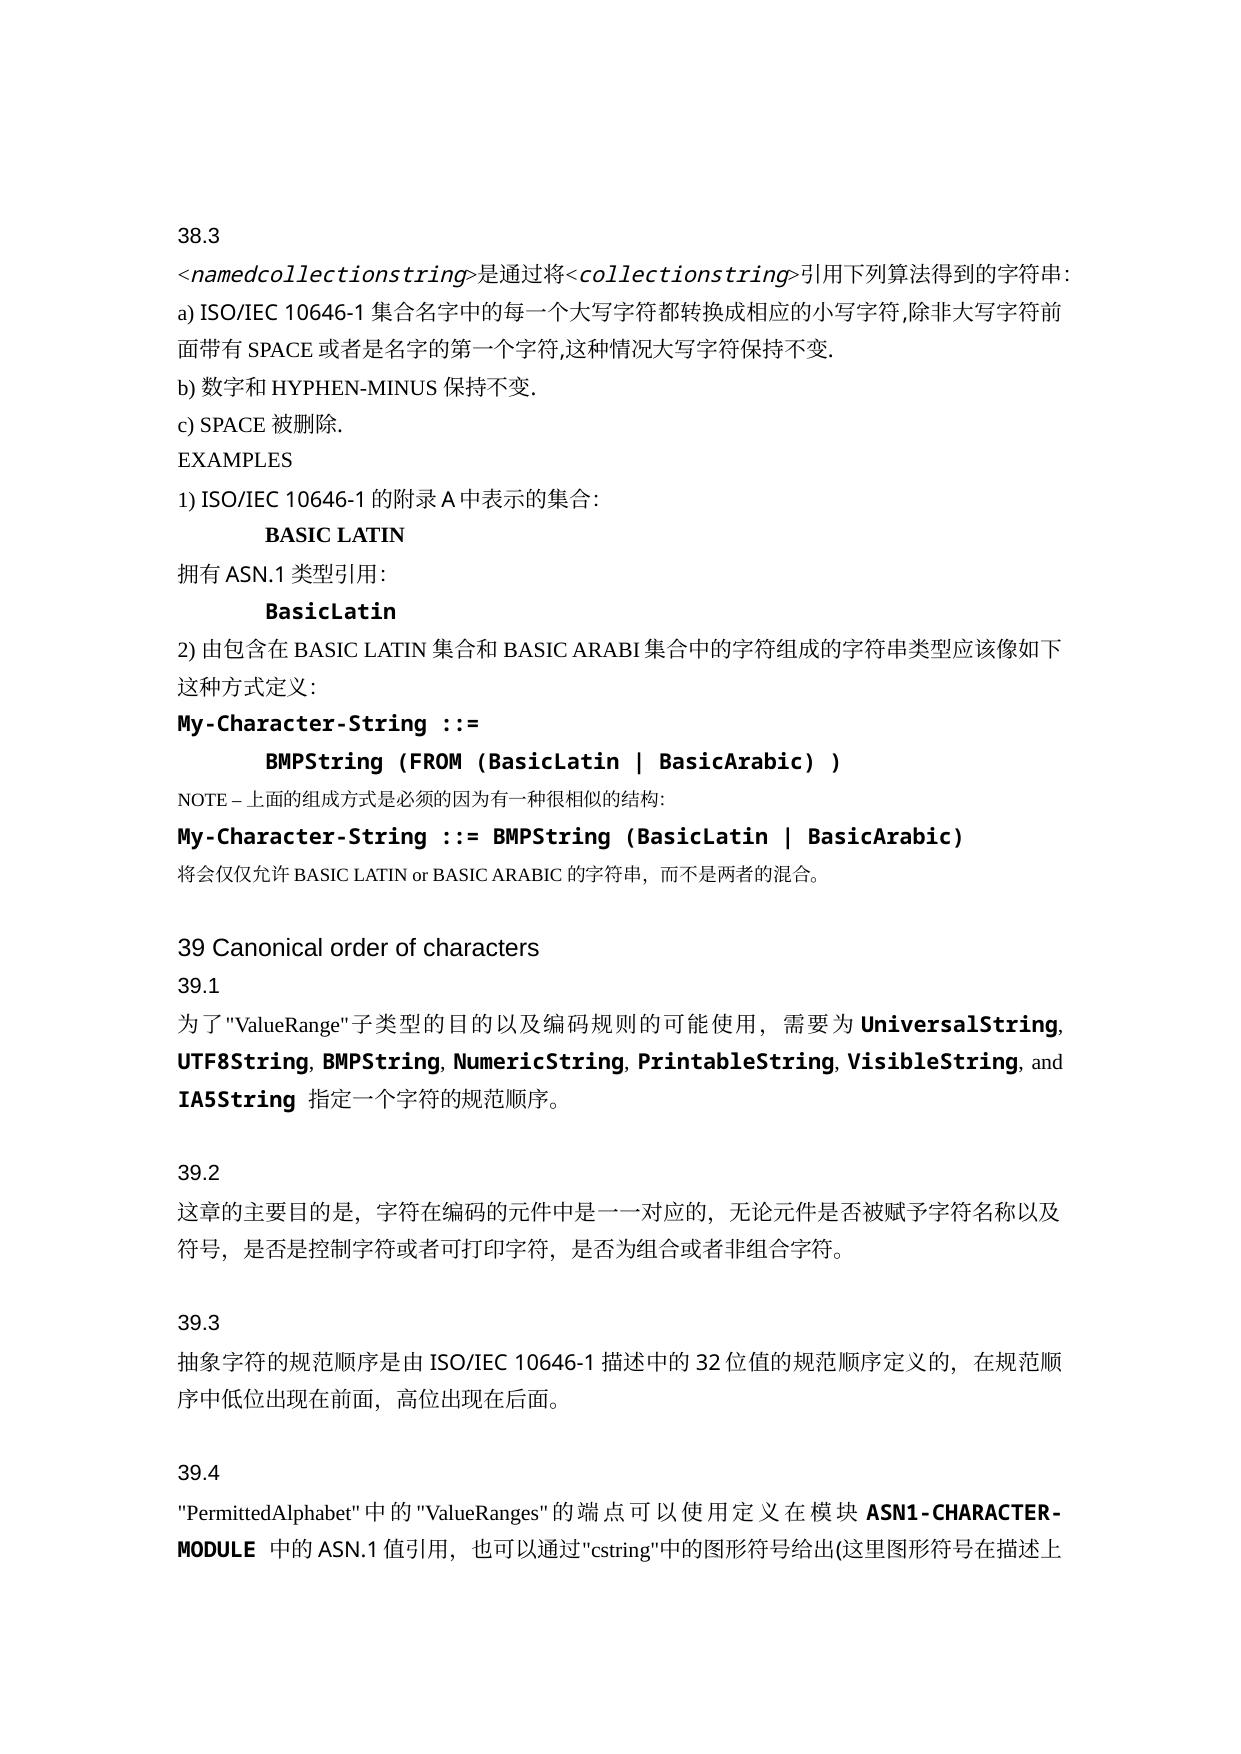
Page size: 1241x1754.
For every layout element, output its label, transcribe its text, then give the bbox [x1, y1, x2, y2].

text 抽象字符的规范顺序是由ISO/IEC 10646-1描述中的32位值的规范顺序定义的，在规范顺序中低位出现在前面，高位出现在后面。 [177, 1342, 1063, 1417]
subtitle 39.2 [177, 1154, 1063, 1192]
subtitle 39 Canonical order of characters [177, 929, 1063, 967]
text 将会仅仅允许BASIC LATIN or BASIC ARABIC 的字符串，而不是两者的混合。 [177, 854, 1063, 892]
text EXAMPLES [177, 442, 1063, 479]
subtitle 39.1 [177, 967, 1063, 1004]
text b) 数字和HYPHEN-MINUS 保持不变. [177, 367, 1063, 404]
text My-Character-String ::= [177, 704, 1063, 742]
subtitle 39.3 [177, 1304, 1063, 1342]
text BasicLatin [177, 592, 1063, 629]
subtitle 38.3 [177, 217, 1063, 254]
text 这章的主要目的是，字符在编码的元件中是一一对应的，无论元件是否被赋予字符名称以及符号，是否是控制字符或者可打印字符，是否为组合或者非组合字符。 [177, 1192, 1063, 1267]
text 为了"ValueRange"子类型的目的以及编码规则的可能使用，需要为UniversalString, UTF8String, BMPString, NumericString, PrintableString, VisibleString, and IA5String 指定一个字符的规范顺序。 [177, 1004, 1063, 1117]
text BASIC LATIN [177, 517, 1063, 554]
subtitle 39.4 [177, 1454, 1063, 1492]
text a) ISO/IEC 10646-1集合名字中的每一个大写字符都转换成相应的小写字符,除非大写字符前面带有SPACE 或者是名字的第一个字符,这种情况大写字符保持不变. [177, 292, 1063, 367]
text c) SPACE 被删除. [177, 404, 1063, 442]
text BMPString (FROM (BasicLatin | BasicArabic) ) [177, 742, 1063, 779]
text 2) 由包含在BASIC LATIN 集合和BASIC ARABI集合中的字符组成的字符串类型应该像如下这种方式定义： [177, 629, 1063, 704]
text NOTE – 上面的组成方式是必须的因为有一种很相似的结构： [177, 779, 1063, 817]
text <namedcollectionstring>是通过将<collectionstring>引用下列算法得到的字符串： [177, 254, 1063, 292]
text 1) ISO/IEC 10646-1的附录A中表示的集合： [177, 479, 1063, 517]
text "PermittedAlphabet"中的"ValueRanges"的端点可以使用定义在模块ASN1-CHARACTER-MODULE 中的ASN.1值引用，也可以通过"cstring"中的图形符号给出(这里图形符号在描述上 [177, 1492, 1063, 1567]
text My-Character-String ::= BMPString (BasicLatin | BasicArabic) [177, 817, 1063, 854]
text 拥有ASN.1类型引用： [177, 554, 1063, 592]
